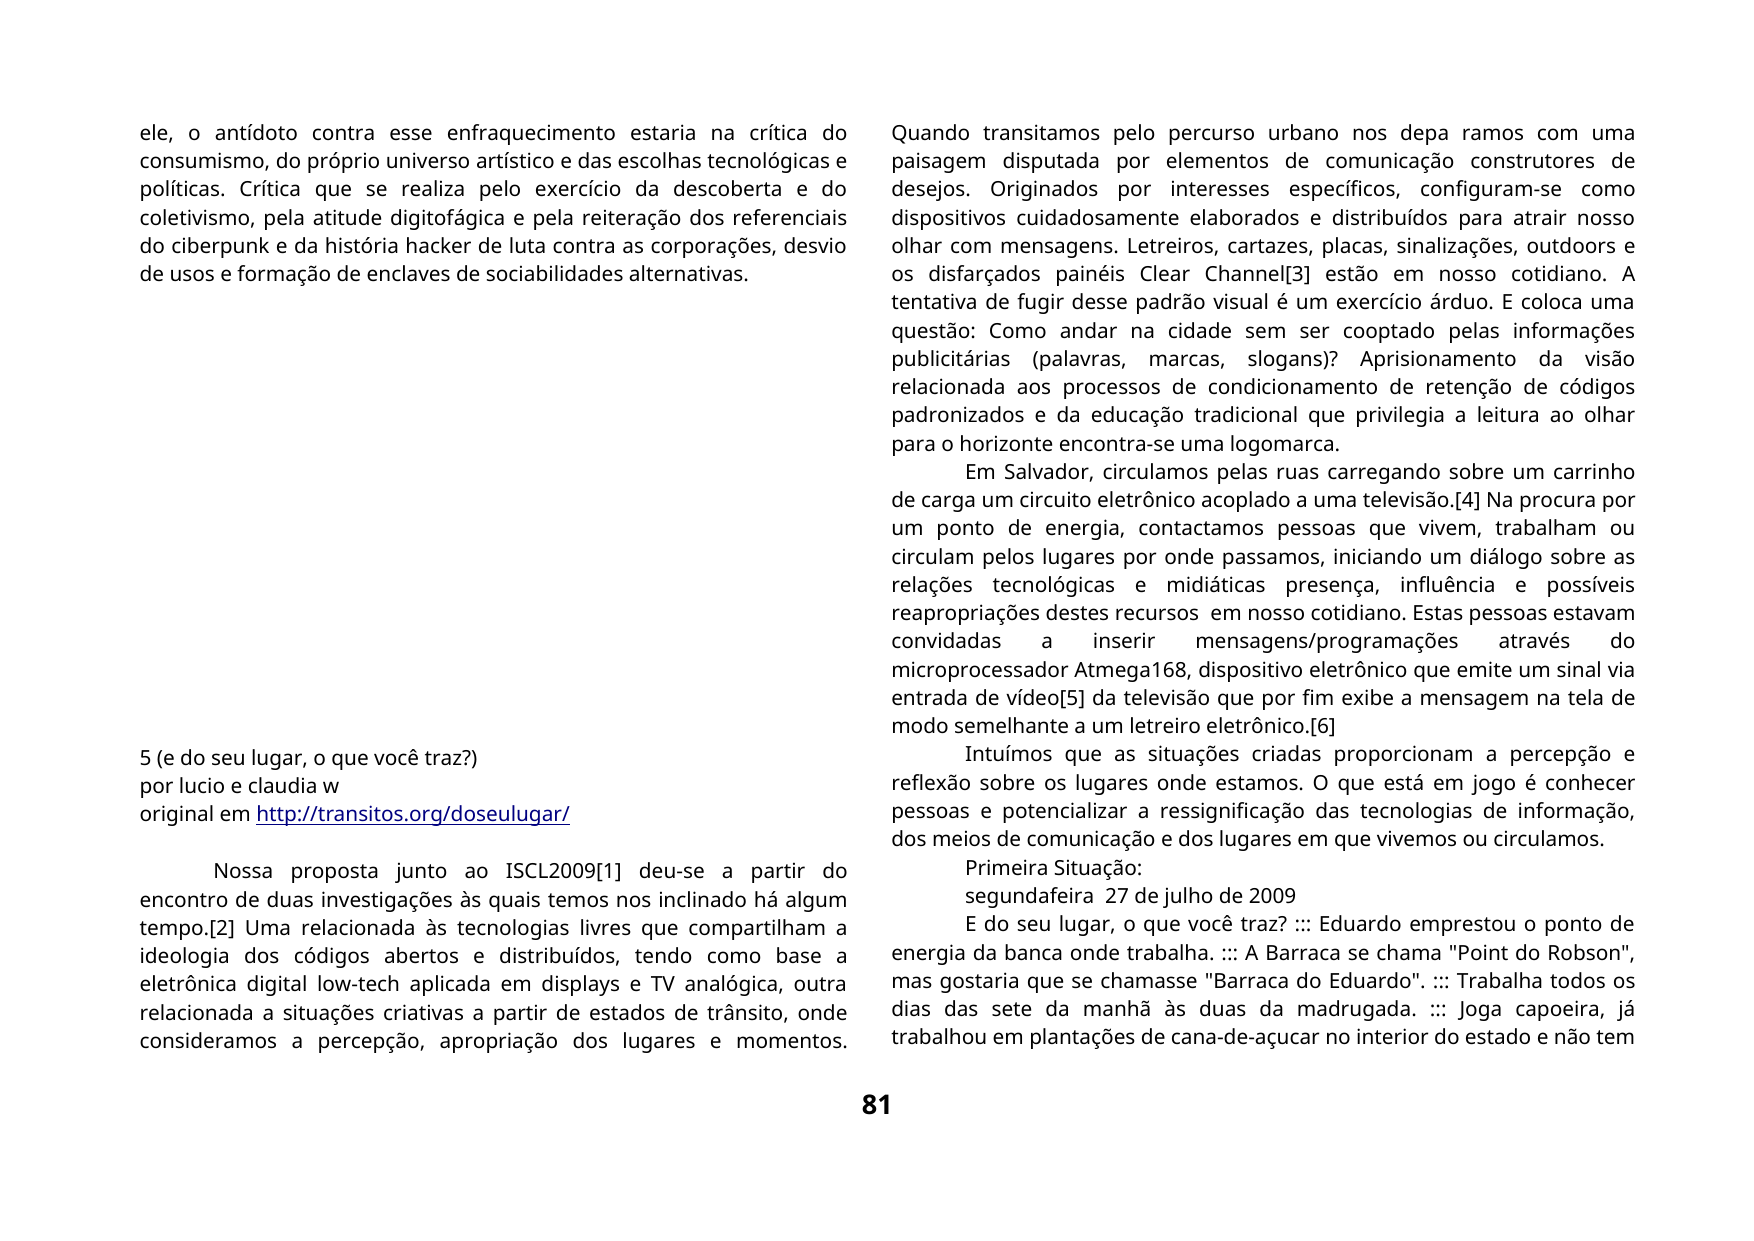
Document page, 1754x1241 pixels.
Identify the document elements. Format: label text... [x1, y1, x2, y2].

text Em Salvador, circulamos pelas ruas carregando sobre um carrinho de carga um circuito eletrônico acoplado a uma televisão.[4] Na procura por um ponto de energia, contactamos pessoas que vivem, trabalham ou circulam pelos lugares por onde passamos, iniciando um diálogo sobre as relações tecnológicas e midiáticas presença, influência e possíveis reapropriações destes recursos ­ em nosso cotidiano. Estas pessoas estavam convidadas a inserir mensagens/programações através do microprocessador Atmega168, dispositivo eletrônico que emite um sinal via entrada de vídeo[5] da televisão que por fim exibe a mensagem na tela de modo semelhante a um letreiro eletrônico.[6] [891, 457, 1636, 739]
text Primeira Situação: [891, 853, 1636, 881]
text 5 (e do seu lugar, o que você traz?) [139, 743, 848, 771]
text original em http://transitos.org/doseulugar/ [139, 799, 848, 828]
text segunda­feira ­ 27 de julho de 2009 [891, 881, 1636, 909]
text Intuímos que as situações criadas proporcionam a percepção e reflexão sobre os lugares onde estamos. O que está em jogo é conhecer pessoas e potencializar a ressignificação das tecnologias de informação, dos meios de comunicação e dos lugares em que vivemos ou circulamos. [891, 739, 1636, 853]
text por lucio e claudia w [139, 771, 848, 799]
text Nossa proposta junto ao ISCL2009[1] deu-se a partir do encontro de duas investigações às quais temos nos inclinado há algum tempo.[2] Uma relacionada às tecnologias livres que compartilham a ideologia dos códigos abertos e distribuídos, tendo como base a eletrônica digital low-tech aplicada em displays e TV analógica, outra relacionada a situações criativas a partir de estados de trânsito, onde consideramos a percepção, apropriação dos lugares e momentos. [139, 856, 848, 1054]
text ele, o antídoto contra esse enfraquecimento estaria na crítica do consumismo, do próprio universo artístico e das escolhas tecnológicas e políticas. Crítica que se realiza pelo exercício da descoberta e do coletivismo, pela atitude digitofágica e pela reiteração dos referenciais do ciberpunk e da história hacker de luta contra as corporações, desvio de usos e formação de enclaves de sociabilidades alternativas. [139, 118, 848, 288]
text E do seu lugar, o que você traz? ::: Eduardo emprestou o ponto de energia da banca onde trabalha. ::: A Barraca se chama "Point do Robson", mas gostaria que se chamasse "Barraca do Eduardo". ::: Trabalha todos os dias das sete da manhã às duas da madrugada. ::: Joga capoeira, já trabalhou em plantações de cana-de-açucar no interior do estado e não tem [891, 909, 1636, 1051]
text Quando transitamos pelo percurso urbano nos depa ramos com uma paisagem disputada por elementos de comunicação construtores de desejos. Originados por interesses específicos, configuram-se como dispositivos cuidadosamente elaborados e distribuídos para atrair nosso olhar com mensagens. Letreiros, cartazes, placas, sinalizações, outdoors e os disfarçados painéis Clear Channel[3] estão em nosso cotidiano. A tentativa de fugir desse padrão visual é um exercício árduo. E coloca uma questão: Como andar na cidade sem ser cooptado pelas informações publicitárias (palavras, marcas, slogans)? Aprisionamento da visão relacionada aos processos de condicionamento de retenção de códigos padronizados e da educação tradicional que privilegia a leitura ao olhar para o horizonte encontra-se uma logomarca. [891, 118, 1636, 457]
